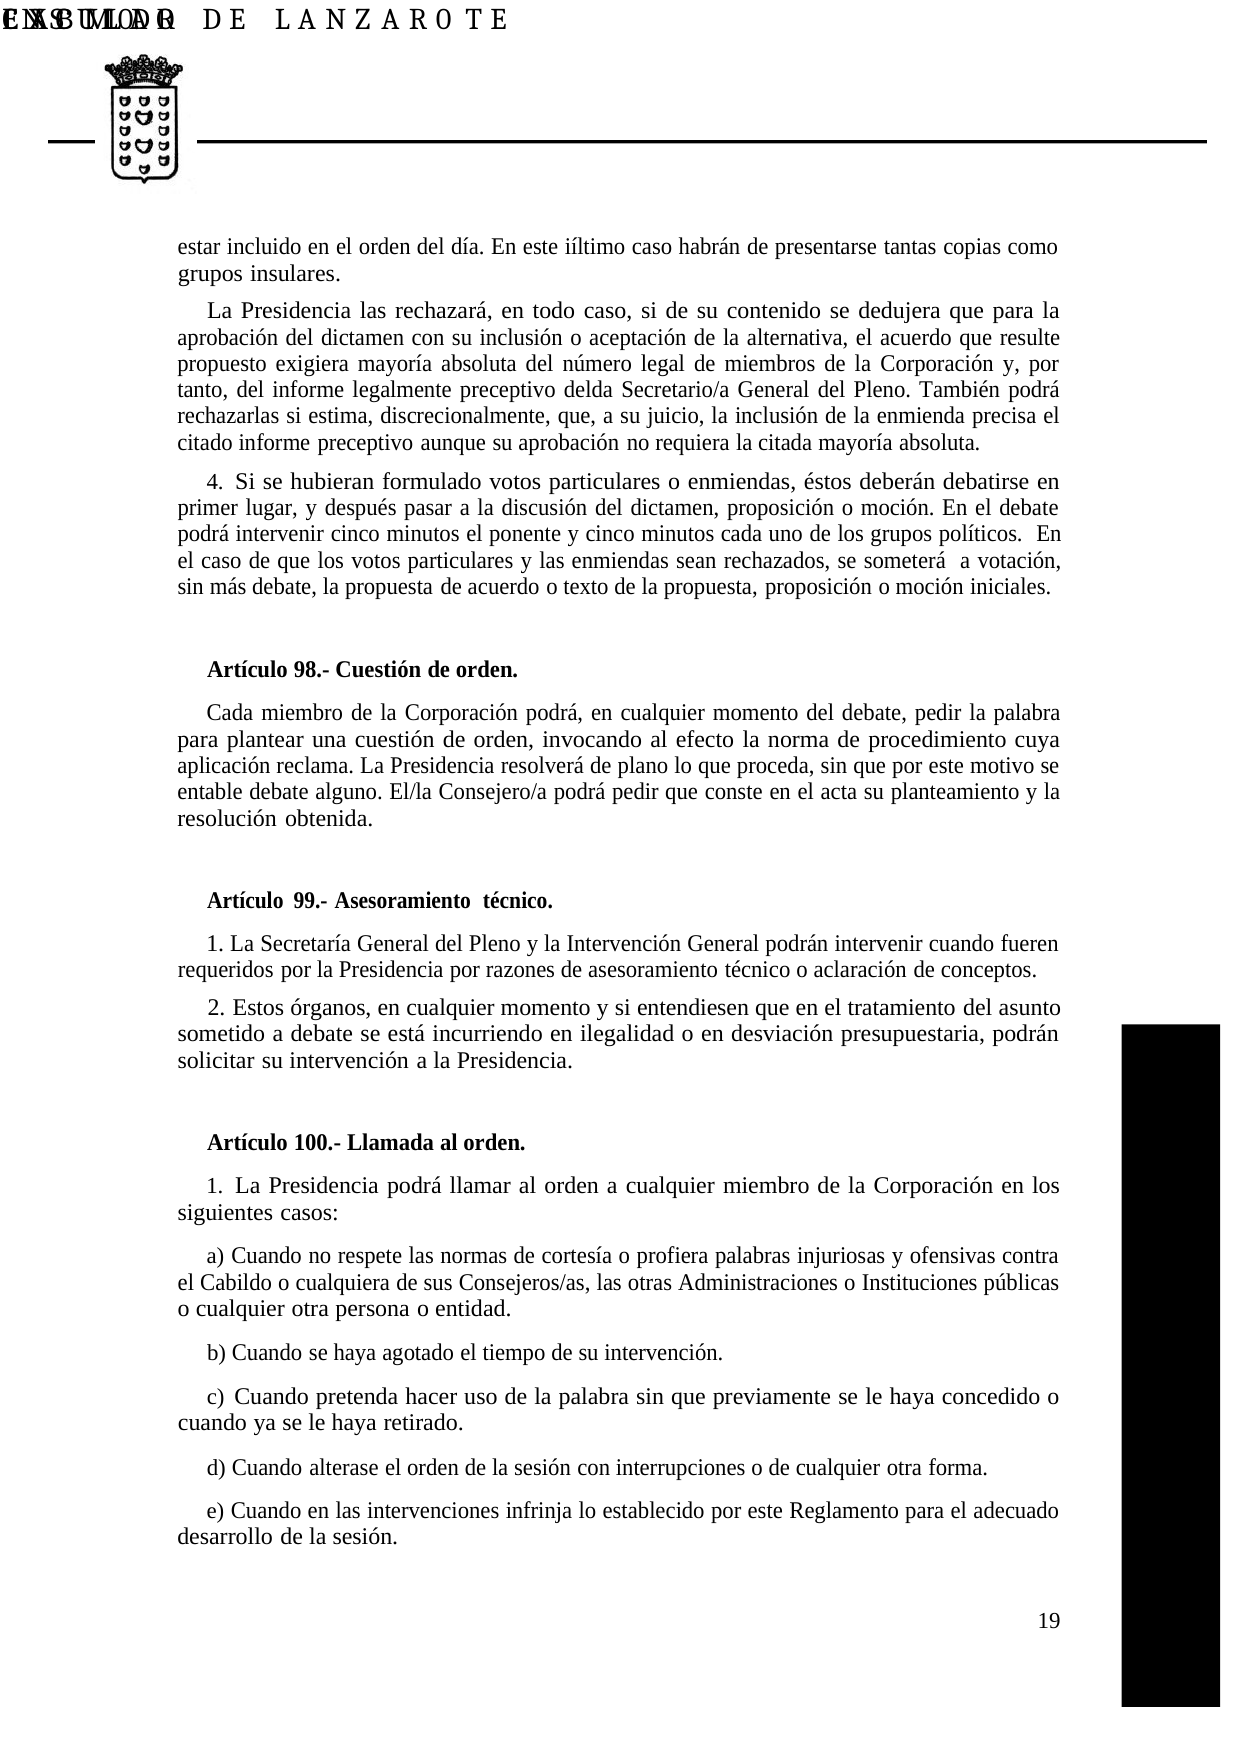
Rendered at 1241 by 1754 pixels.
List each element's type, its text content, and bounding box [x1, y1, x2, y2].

list Cuando pretenda hacer uso de la palabra sin que previamente se le haya concedido o cuando ya se le haya retirado. [178, 1384, 1061, 1435]
subtitle Artículo 100.- Llamada al orden. [207, 1128, 1121, 1156]
list Estos órganos, en cualquier momento y si entendiesen que en el tratamiento del asunto sometido a debate se está incurriendo en ilegalidad o en desviación presupuestaria, podrán solicitar su intervención a la Presidencia. [177, 994, 1061, 1073]
subtitle Artículo 98.- Cuestión de orden. [207, 655, 1230, 683]
list Cuando se haya agotado el tiempo de su intervención. [207, 1338, 1121, 1366]
list La Secretaría General del Pleno y la Intervención General podrán intervenir cuando fueren requeridos por la Presidencia por razones de asesoramiento técnico o aclaración de conceptos. [178, 931, 1060, 983]
subtitle Artículo 99.- Asesoramiento técnico. [207, 886, 1230, 913]
list Cuando alterase el orden de la sesión con interrupciones o de cualquier otra forma. [207, 1452, 1121, 1480]
text La Presidencia las rechazará, en todo caso, si de su contenido se dedujera que para la aprobación del dictamen con su inclusión o aceptación de la alternativa, el acuerdo que resulte propuesto exigiera mayoría absoluta del número legal de miembros de la Corporación y, por tanto, del informe legalmente preceptivo delda Secretario/a General del Pleno. También podrá rechazarlas si estima, discrecionalmente, que, a su juicio, la inclusión de la enmienda precisa el citado informe preceptivo aunque su aprobación no requiera la citada mayoría absoluta. [177, 298, 1062, 455]
text estar incluido en el orden del día. En este iíltimo caso habrán de presentarse tantas copias como grupos insulares. [177, 234, 1061, 286]
list Si se hubieran formulado votos particulares o enmiendas, éstos deberán debatirse en primer lugar, y después pasar a la discusión del dictamen, proposición o moción. En el debate podrá intervenir cinco minutos el ponente y cinco minutos cada uno de los grupos políticos. En el caso de que los votos particulares y las enmiendas sean rechazados, se someterá a votación, sin más debate, la propuesta de acuerdo o texto de la propuesta, proposición o moción iniciales. [177, 468, 1061, 599]
list La Presidencia podrá llamar al orden a cualquier miembro de la Corporación en los siguientes casos: [177, 1173, 1062, 1225]
text Cada miembro de la Corporación podrá, en cualquier momento del debate, pedir la palabra para plantear una cuestión de orden, invocando al efecto la norma de procedimiento cuya aplicación reclama. La Presidencia resolverá de plano lo que proceda, sin que por este motivo se entable debate alguno. El/la Consejero/a podrá pedir que conste en el acta su planteamiento y la resolución obtenida. [177, 700, 1062, 831]
picture [95, 38, 197, 194]
list Cuando no respete las normas de cortesía o profiera palabras injuriosas y ofensivas contra el Cabildo o cualquiera de sus Consejeros/as, las otras Administraciones o Instituciones públicas o cualquier otra persona o entidad. [177, 1243, 1061, 1322]
list Cuando en las intervenciones infrinja lo establecido por este Reglamento para el adecuado desarrollo de la sesión. [177, 1497, 1061, 1550]
